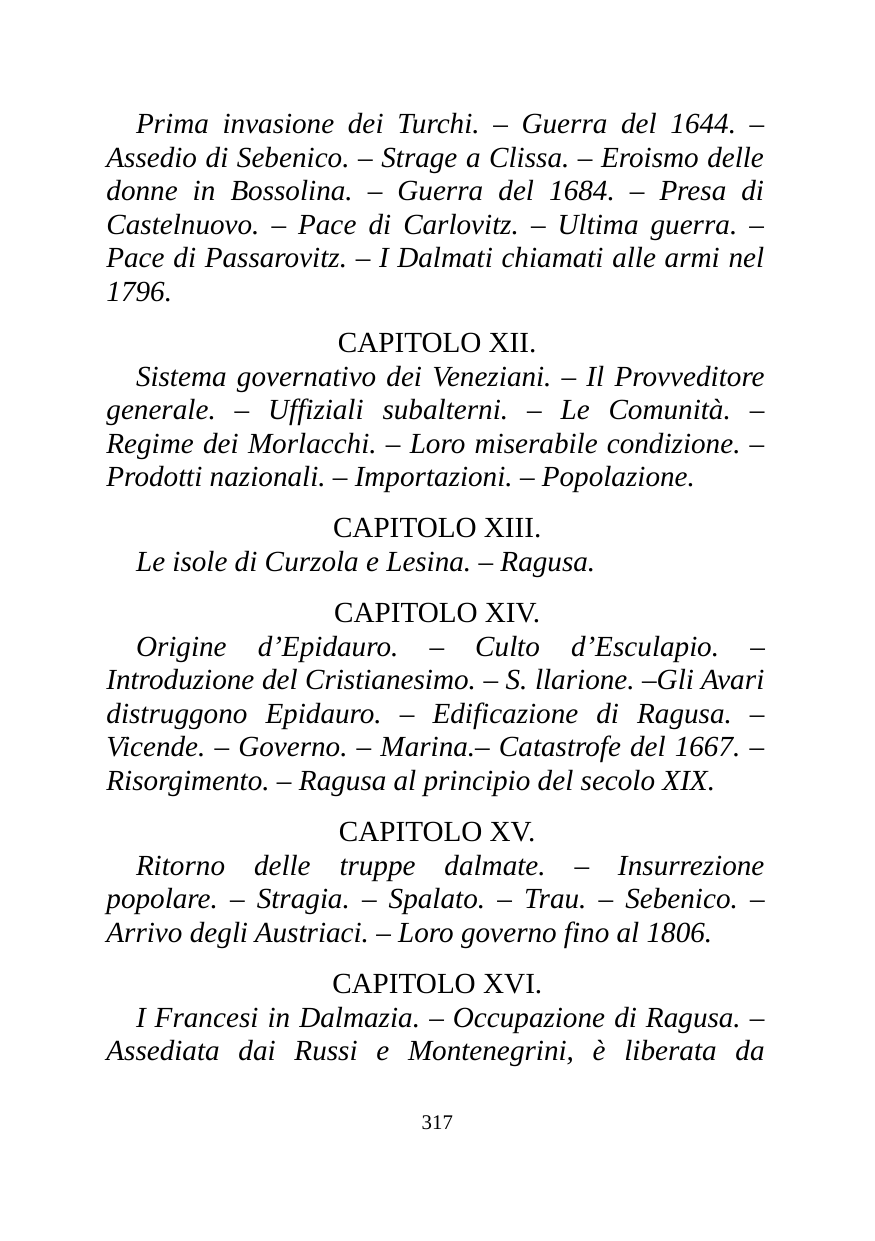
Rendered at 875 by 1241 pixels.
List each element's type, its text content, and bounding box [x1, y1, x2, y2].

text CAPITOLO XVI. [106, 966, 768, 1000]
text Ritorno delle truppe dalmate. – Insurrezione popolare. – Stragia. – Spalato. – Trau. – Sebenico. – Arrivo degli Austriaci. – Loro governo fino al 1806. [106, 848, 768, 948]
text I Francesi in Dalmazia. – Occupazione di Ragusa. – Assediata dai Russi e Montenegrini, è liberata da [106, 1000, 768, 1067]
text CAPITOLO XIII. [106, 511, 768, 544]
text CAPITOLO XII. [106, 325, 768, 359]
text Sistema governativo dei Veneziani. – Il Provveditore generale. – Uffiziali subalterni. – Le Comunità. – Regime dei Morlacchi. – Loro miserabile condizione. – Prodotti nazionali. – Importazioni. – Popolazione. [106, 359, 768, 493]
text Prima invasione dei Turchi. – Guerra del 1644. – Assedio di Sebenico. – Strage a Clissa. – Eroismo delle donne in Bossolina. – Guerra del 1684. – Presa di Castelnuovo. – Pace di Carlovitz. – Ultima guerra. – Pace di Passarovitz. – I Dalmati chiamati alle armi nel 1796. [106, 106, 768, 307]
text CAPITOLO XIV. [106, 595, 768, 629]
text Origine d’Epidauro. – Culto d’Esculapio. – Introduzione del Cristianesimo. – S. llarione. –Gli Avari distruggono Epidauro. – Edificazione di Ragusa. – Vicende. – Governo. – Marina.– Catastrofe del 1667. – Risorgimento. – Ragusa al principio del secolo XIX. [106, 629, 768, 797]
text CAPITOLO XV. [106, 814, 768, 848]
text Le isole di Curzola e Lesina. – Ragusa. [106, 544, 768, 578]
